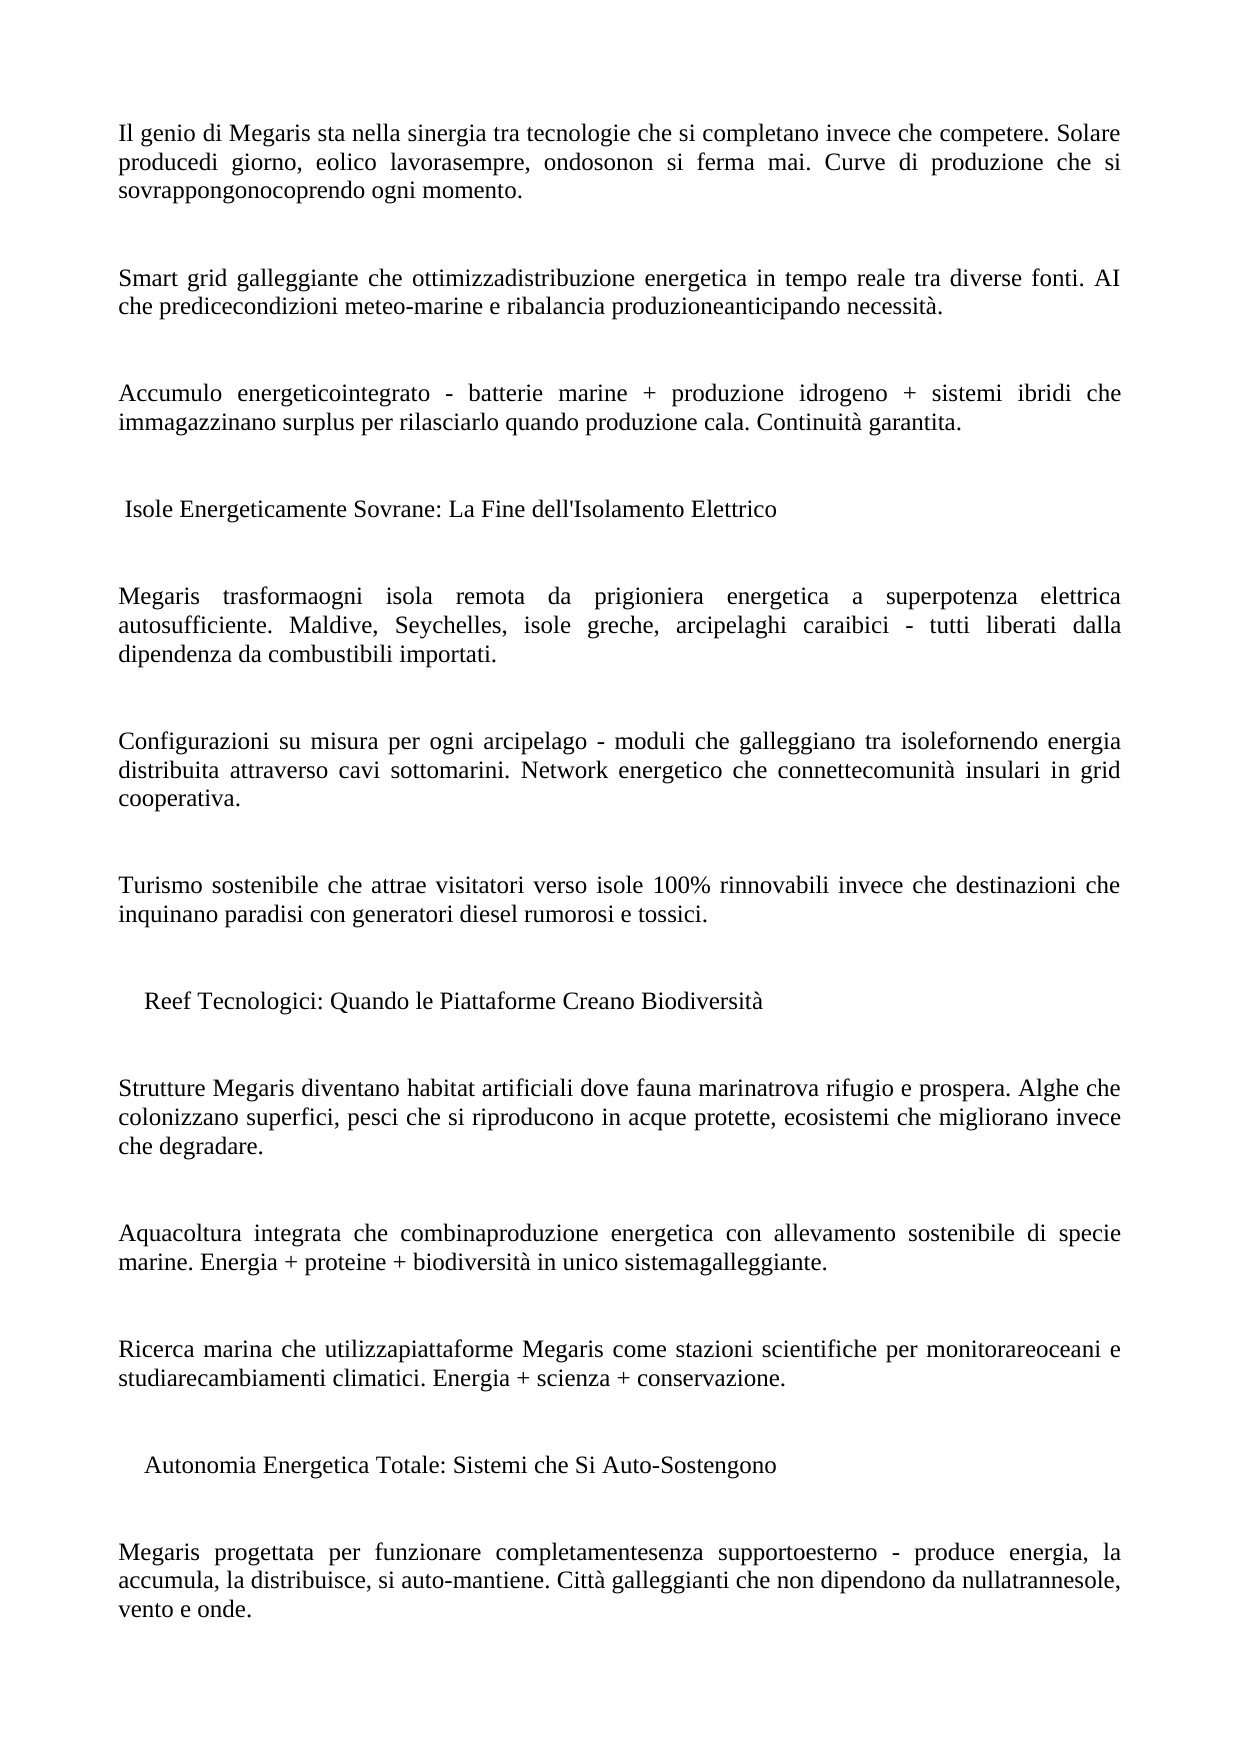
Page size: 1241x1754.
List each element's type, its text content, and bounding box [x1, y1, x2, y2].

subtitle 🐠 Reef Tecnologici: Quando le Piattaforme Creano Biodiversità [118, 986, 1122, 1015]
subtitle 🔋 Autonomia Energetica Totale: Sistemi che Si Auto-Sostengono [118, 1450, 1122, 1478]
text Megaris trasformaogni isola remota da prigioniera energetica a superpotenza elettrica autosufficiente. Maldive, Seychelles, isole greche, arcipelaghi caraibici - tutti liberati dalla dipendenza da combustibili importati. [118, 581, 1122, 668]
text Accumulo energeticointegrato - batterie marine + produzione idrogeno + sistemi ibridi che immagazzinano surplus per rilasciarlo quando produzione cala. Continuità garantita. [118, 378, 1122, 436]
text Megaris progettata per funzionare completamentesenza supportoesterno - produce energia, la accumula, la distribuisce, si auto-mantiene. Città galleggianti che non dipendono da nullatrannesole, vento e onde. [118, 1537, 1122, 1623]
text Configurazioni su misura per ogni arcipelago - moduli che galleggiano tra isolefornendo energia distribuita attraverso cavi sottomarini. Network energetico che connettecomunità insulari in grid cooperativa. [118, 726, 1122, 812]
text Strutture Megaris diventano habitat artificiali dove fauna marinatrova rifugio e prospera. Alghe che colonizzano superfici, pesci che si riproducono in acque protette, ecosistemi che migliorano invece che degradare. [118, 1073, 1122, 1160]
text Il genio di Megaris sta nella sinergia tra tecnologie che si completano invece che competere. Solare producedi giorno, eolico lavorasempre, ondosonon si ferma mai. Curve di produzione che si sovrappongonocoprendo ogni momento. [118, 118, 1122, 204]
text Turismo sostenibile che attrae visitatori verso isole 100% rinnovabili invece che destinazioni che inquinano paradisi con generatori diesel rumorosi e tossici. [118, 871, 1122, 928]
subtitle 🏝️ Isole Energeticamente Sovrane: La Fine dell'Isolamento Elettrico [118, 494, 1122, 523]
text Aquacoltura integrata che combinaproduzione energetica con allevamento sostenibile di specie marine. Energia + proteine + biodiversità in unico sistemagalleggiante. [118, 1218, 1122, 1276]
text Smart grid galleggiante che ottimizzadistribuzione energetica in tempo reale tra diverse fonti. AI che predicecondizioni meteo-marine e ribalancia produzioneanticipando necessità. [118, 263, 1122, 320]
text Ricerca marina che utilizzapiattaforme Megaris come stazioni scientifiche per monitorareoceani e studiarecambiamenti climatici. Energia + scienza + conservazione. [118, 1334, 1122, 1391]
